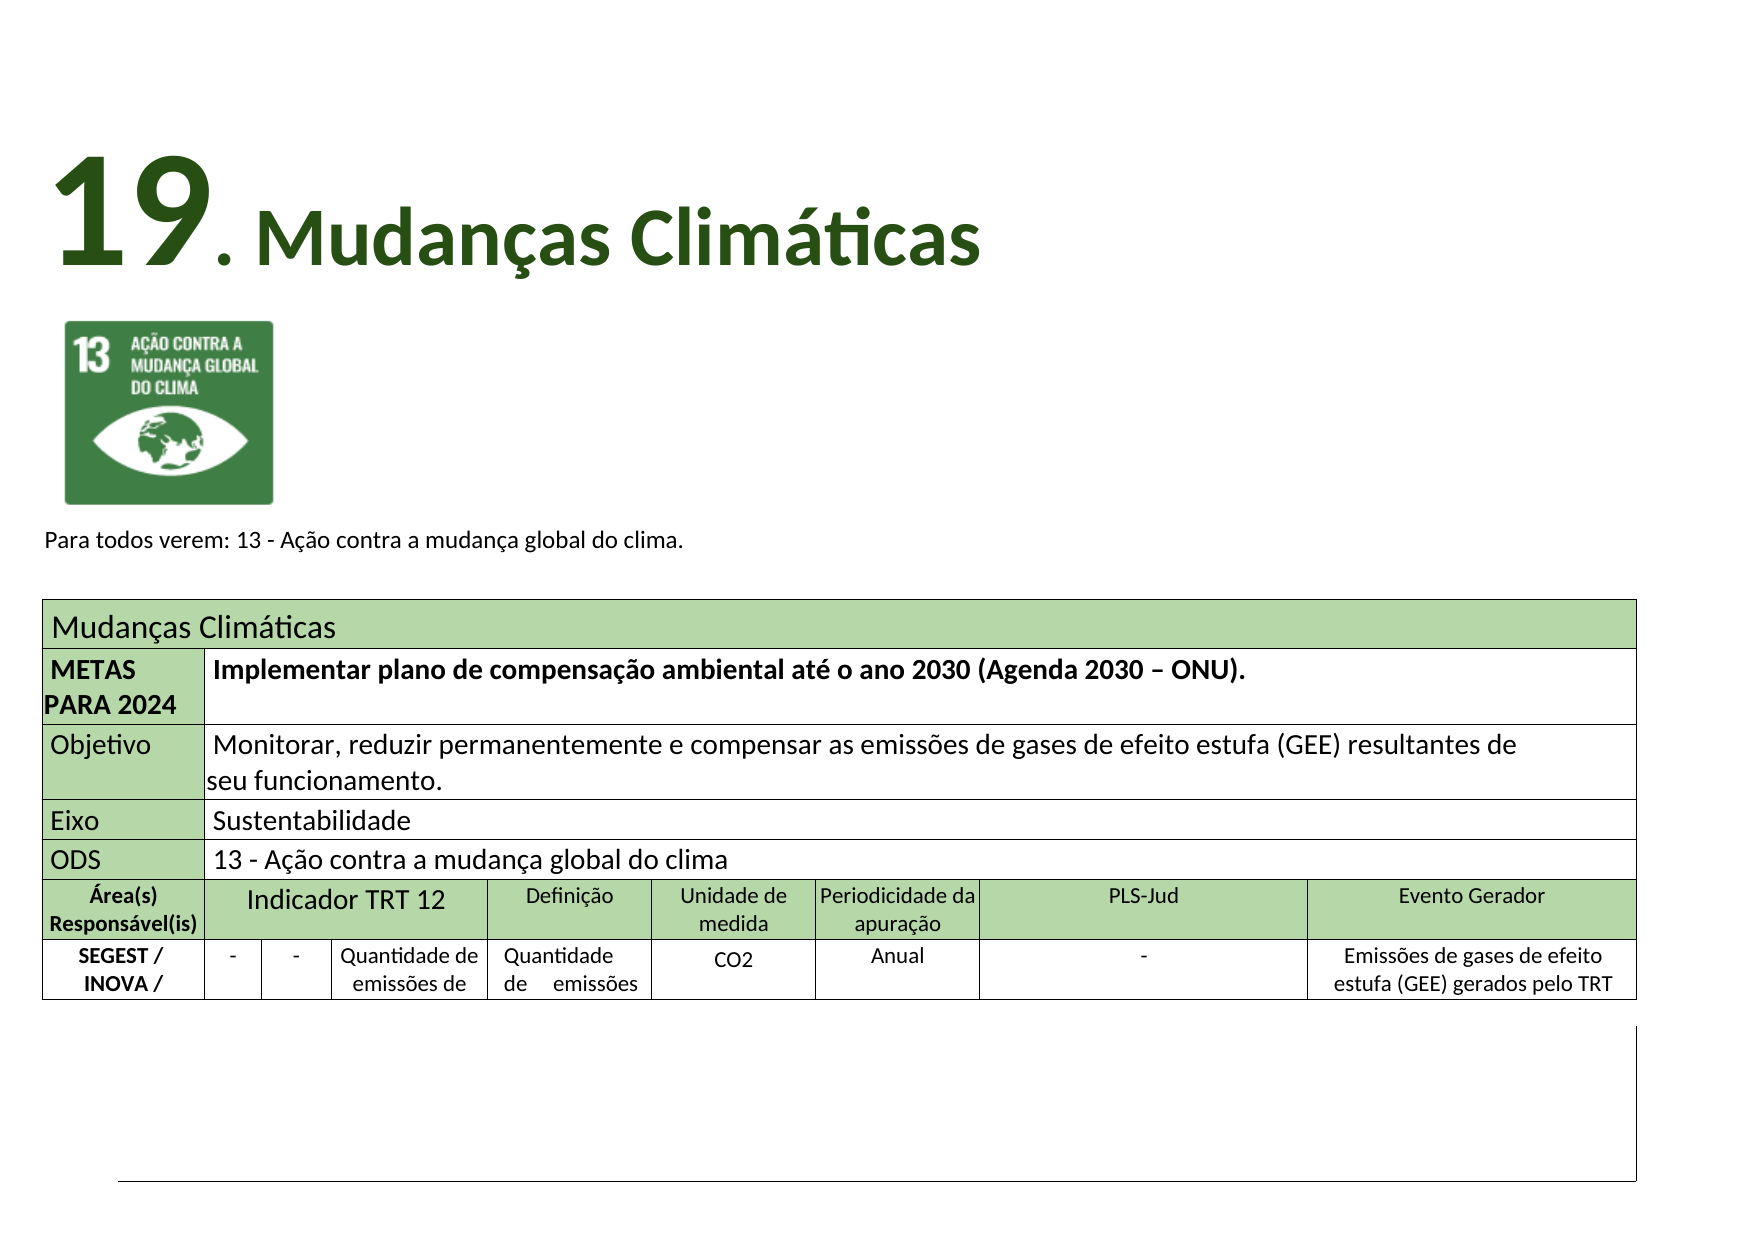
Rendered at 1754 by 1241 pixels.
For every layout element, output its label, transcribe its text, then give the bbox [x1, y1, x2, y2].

text 19. Mudanças Climáticas [44, 104, 1636, 307]
table_cell - [205, 940, 261, 999]
table_header Mudanças Climáticas [43, 600, 1636, 648]
table_cell METAS PARA 2024 [43, 649, 204, 724]
table_cell Periodicidade da apuração [816, 880, 979, 939]
table_cell SEGEST / INOVA / [43, 940, 204, 999]
table_cell - [262, 940, 331, 999]
table_cell Emissões de gases de efeito estufa (GEE) gerados pelo TRT [1308, 940, 1636, 999]
table_cell Eixo [43, 800, 204, 839]
table_cell Definição [488, 880, 651, 939]
table_cell Objetivo [43, 725, 204, 799]
table_cell Evento Gerador [1308, 880, 1636, 939]
table_cell Quantidade de emissões [488, 940, 651, 999]
table_cell ODS [43, 840, 204, 879]
table_cell Monitorar, reduzir permanentemente e compensar as emissões de gases de efeito estufa (GEE) resultantes de seu funcionamento. [205, 725, 1636, 799]
table_cell PLS-Jud [980, 880, 1307, 939]
table_cell 13 - Ação contra a mudança global do clima [205, 840, 1636, 879]
table_cell Área(s) Responsável(is) [43, 880, 204, 939]
table_cell Unidade de medida [652, 880, 815, 939]
table_cell Quantidade de emissões de [332, 940, 487, 999]
table_cell Anual [816, 940, 979, 999]
table_cell Indicador TRT 12 [205, 880, 487, 939]
text Para todos verem: 13 - Ação contra a mudança global do clima. [44, 524, 1712, 554]
table_cell CO2 [652, 940, 815, 999]
table_cell Sustentabilidade [205, 800, 1636, 839]
table_cell - [980, 940, 1307, 999]
table_cell Implementar plano de compensação ambiental até o ano 2030 (Agenda 2030 – ONU). [205, 649, 1636, 724]
